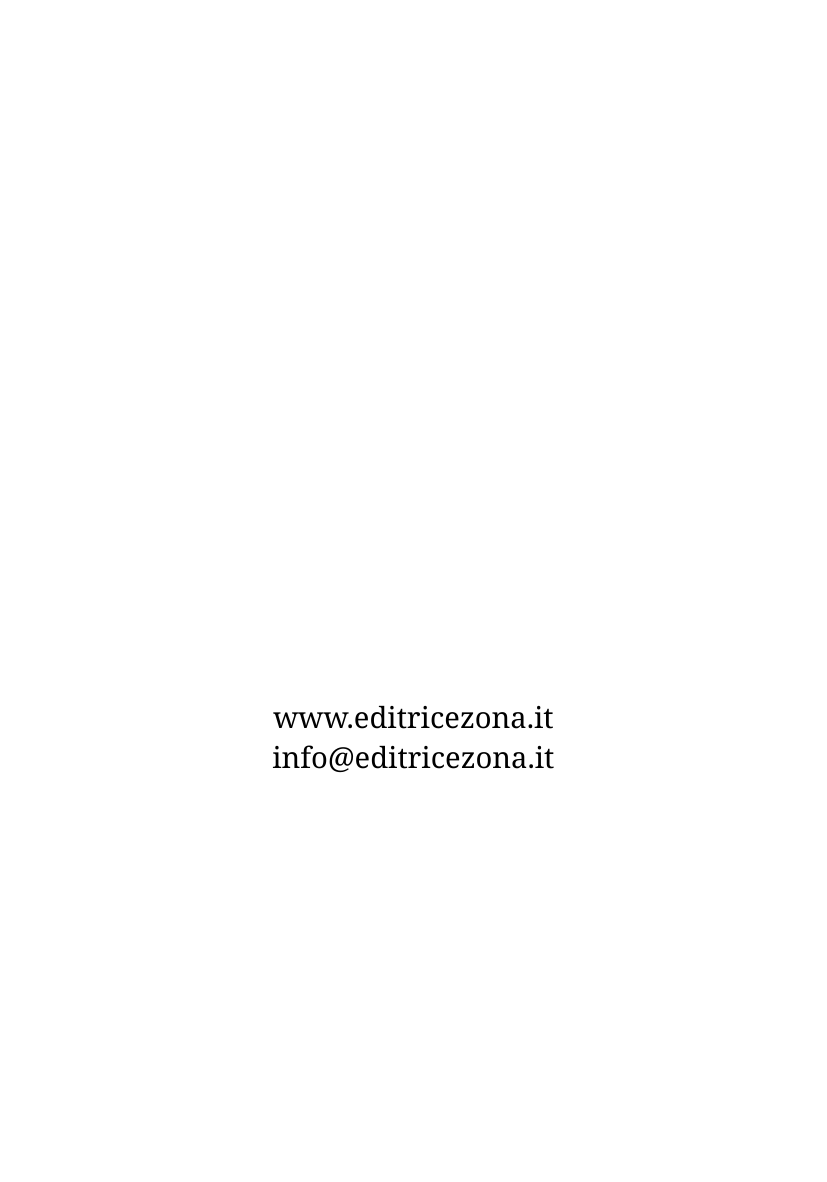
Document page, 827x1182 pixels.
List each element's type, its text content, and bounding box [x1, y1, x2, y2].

text www.editricezona.it [118, 697, 709, 737]
text info@editricezona.it [118, 737, 709, 777]
